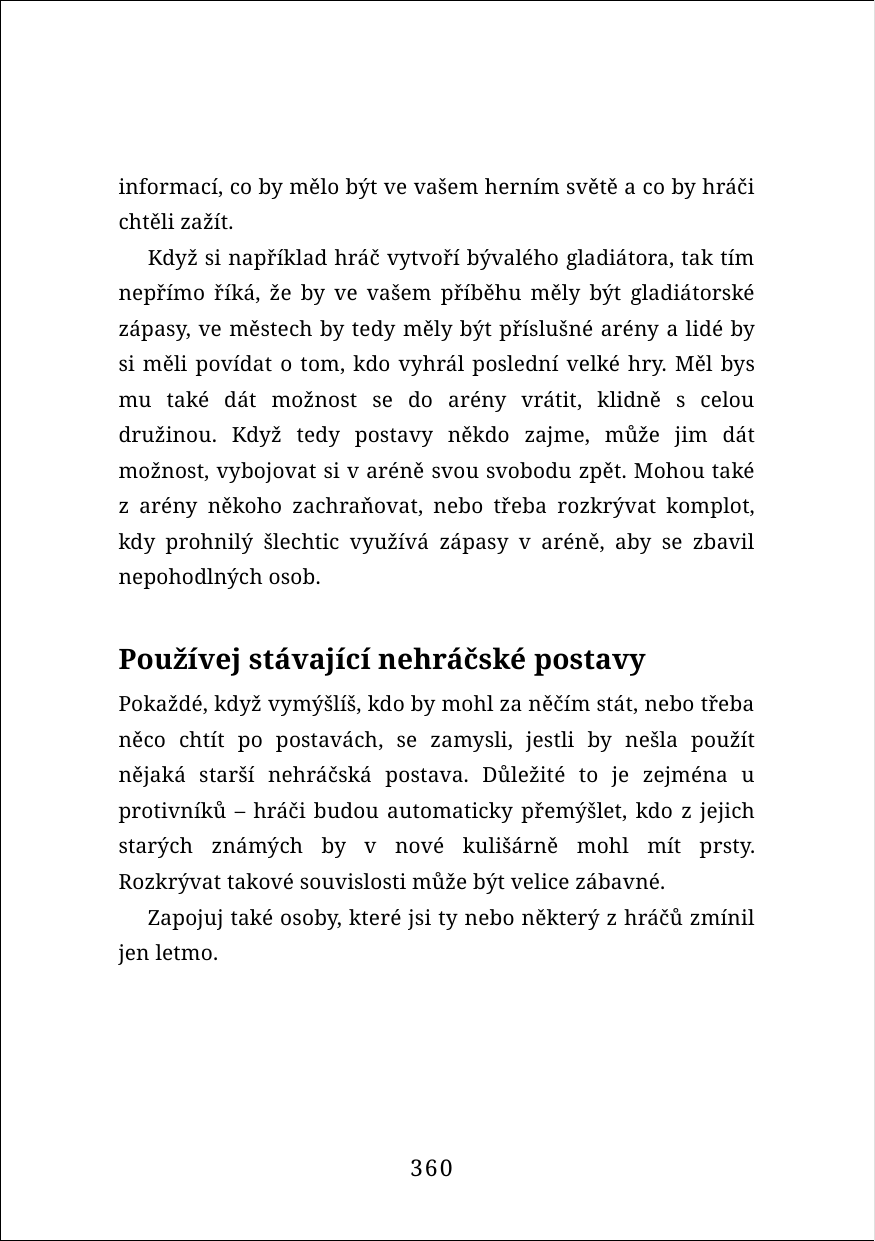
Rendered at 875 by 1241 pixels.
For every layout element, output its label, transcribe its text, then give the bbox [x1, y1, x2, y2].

subtitle Používej stávající nehráčské postavy [118, 639, 756, 678]
text Pokaždé, když vymýšlíš, kdo by mohl za něčím stát, nebo třeba něco chtít po postavách, se zamysli, jestli by nešla použít nějaká starší nehráčská postava. Důležité to je zejména u protivníků – hráči budou automaticky přemýšlet, kdo z jejich starých známých by v nové kulišárně mohl mít prsty. Rozkrývat takové souvislosti může být velice zábavné. Zapojuj také osoby, které jsi ty nebo některý z hráčů zmínil jen letmo. [118, 689, 756, 967]
text informací, co by mělo být ve vašem herním světě a co by hráči chtěli zažít. Když si například hráč vytvoří bývalého gladiátora, tak tím nepřímo říká, že by ve vašem příběhu měly být gladiátorské zápasy, ve městech by tedy měly být příslušné arény a lidé by si měli povídat o tom, kdo vyhrál poslední velké hry. Měl bys mu také dát možnost se do arény vrátit, klidně s celou družinou. Když tedy postavy někdo zajme, může jim dát možnost, vybojovat si v aréně svou svobodu zpět. Mohou také z arény někoho zachraňovat, nebo třeba rozkrývat komplot, kdy prohnilý šlechtic využívá zápasy v aréně, aby se zbavil nepohodlných osob. [118, 172, 756, 591]
